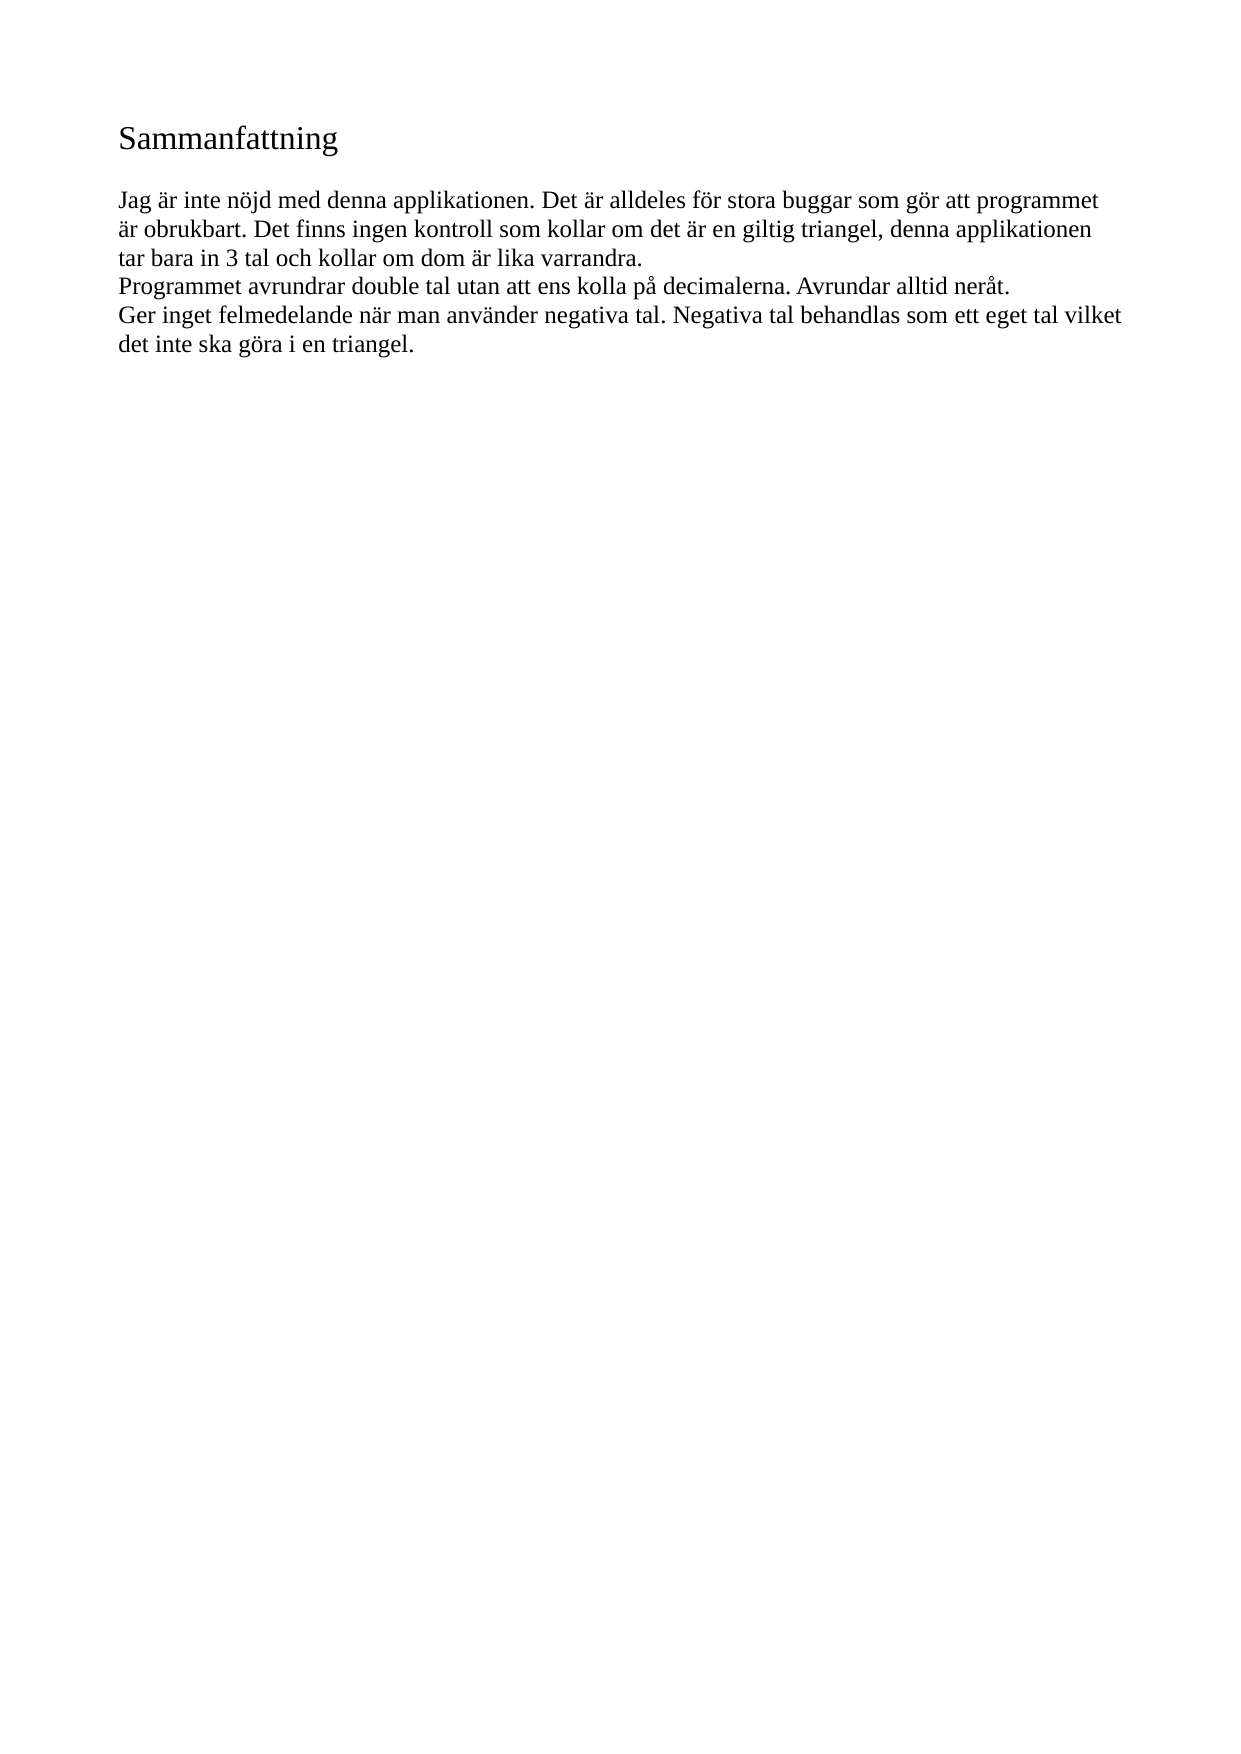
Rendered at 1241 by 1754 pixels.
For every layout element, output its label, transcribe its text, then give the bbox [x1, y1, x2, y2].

text Ger inget felmedelande när man använder negativa tal. Negativa tal behandlas som ett eget tal vilket det inte ska göra i en triangel. [118, 300, 1122, 358]
text Programmet avrundrar double tal utan att ens kolla på decimalerna. Avrundar alltid neråt. [118, 271, 1122, 300]
text Sammanfattning [118, 118, 1122, 156]
text Jag är inte nöjd med denna applikationen. Det är alldeles för stora buggar som gör att programmet är obrukbart. Det finns ingen kontroll som kollar om det är en giltig triangel, denna applikationen tar bara in 3 tal och kollar om dom är lika varrandra. [118, 185, 1122, 271]
